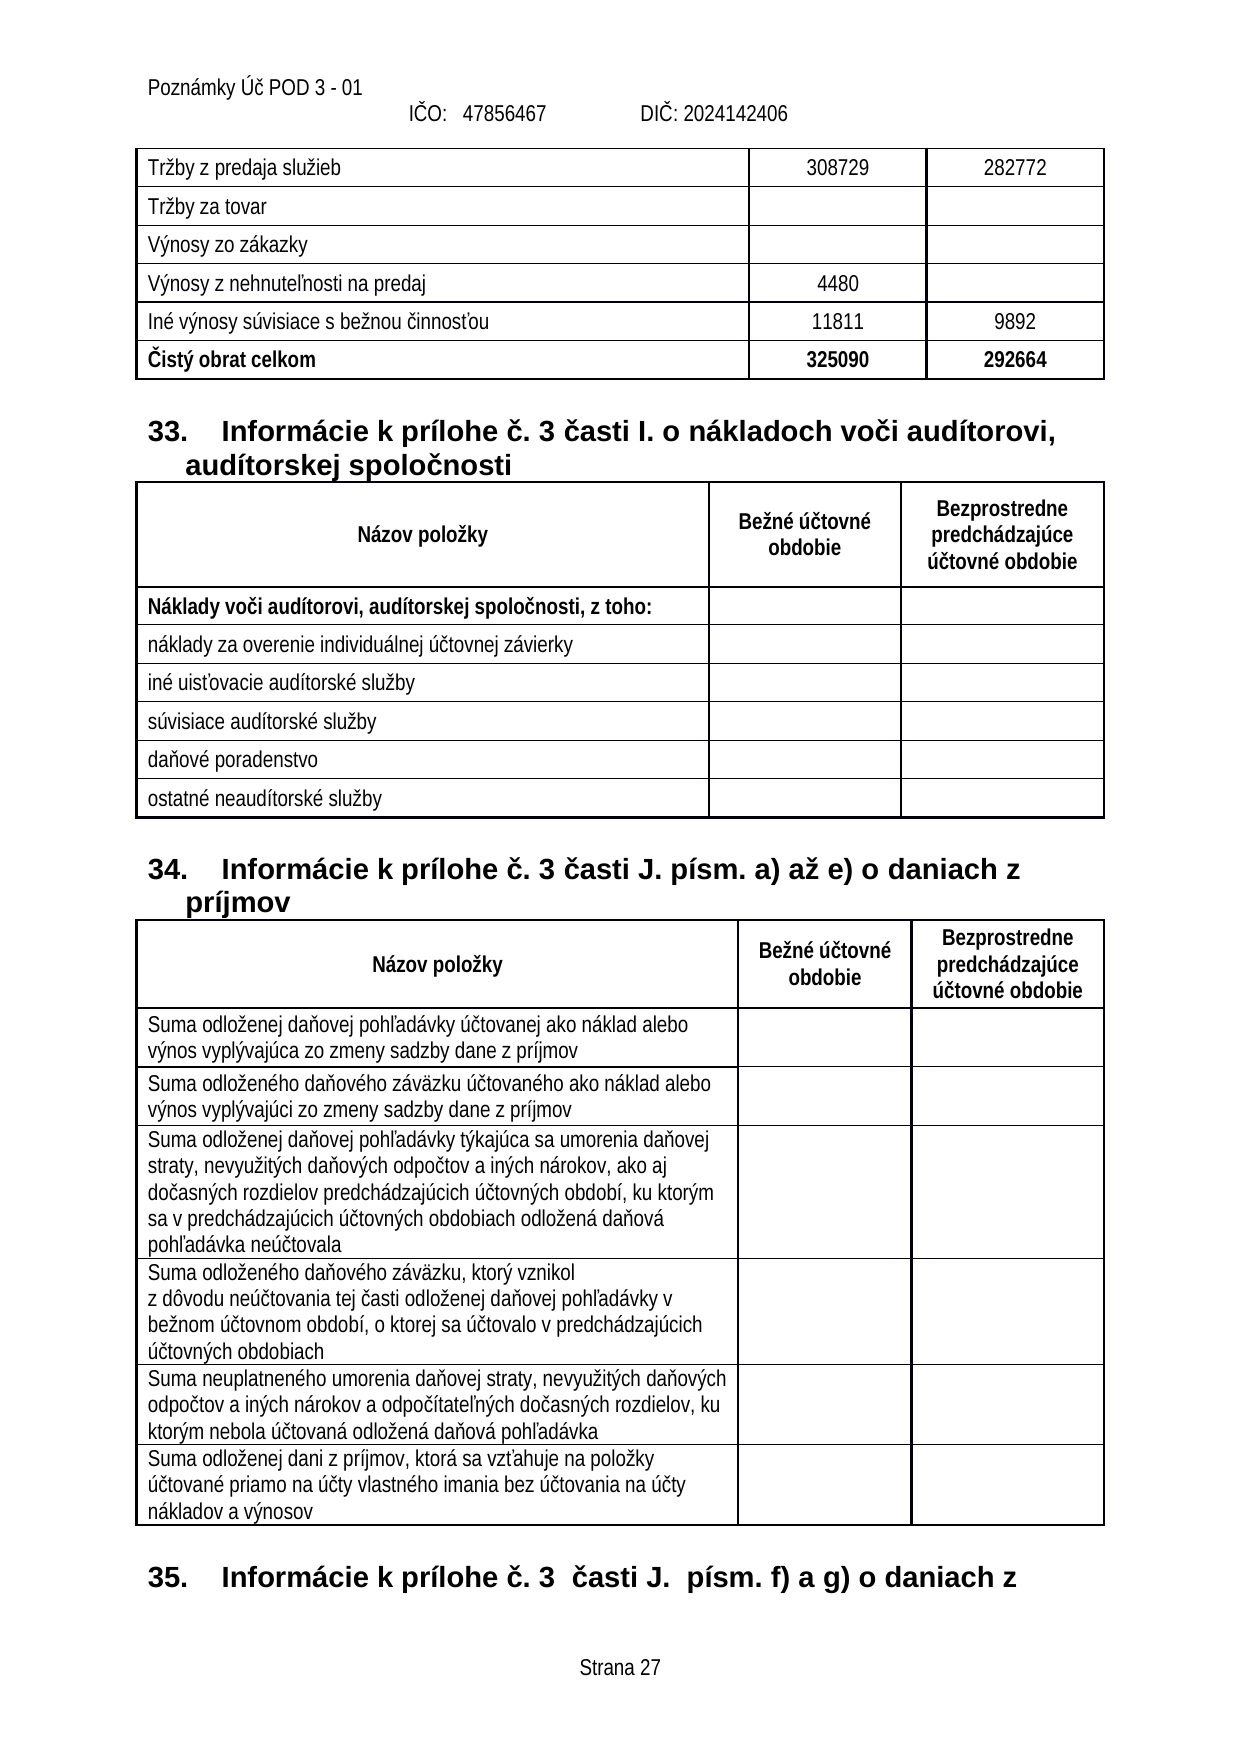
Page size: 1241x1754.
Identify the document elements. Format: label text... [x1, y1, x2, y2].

table_cell Tržby z predaja služieb [138, 149, 748, 186]
table_cell Tržby za tovar [138, 187, 748, 224]
table_cell [928, 187, 1103, 224]
table_header Bežné účtovné obdobie [739, 921, 910, 1007]
table_cell Čistý obrat celkom [138, 341, 748, 378]
table_cell [739, 1009, 910, 1066]
table_cell [928, 264, 1103, 301]
table_cell Náklady voči audítorovi, audítorskej spoločnosti, z toho: [138, 588, 708, 624]
table_cell 325090 [750, 341, 925, 378]
table_cell [710, 588, 900, 624]
title Informácie k prílohe č. 3 časti J. písm. f) a g) o daniach z [148, 1560, 1092, 1593]
table_cell Suma neuplatneného umorenia daňovej straty, nevyužitých daňových odpočtov a iných nárokov a odpočítateľných dočasných rozdielov, ku ktorým nebola účtovaná odložená daňová pohľadávka [138, 1365, 737, 1444]
table_cell Suma odloženej daňovej pohľadávky účtovanej ako náklad alebo výnos vyplývajúca zo zmeny sadzby dane z príjmov [138, 1009, 737, 1066]
table_cell [902, 741, 1103, 778]
table_cell [902, 779, 1103, 816]
table_cell Suma odloženej dani z príjmov, ktorá sa vzťahuje na položky účtované priamo na účty vlastného imania bez účtovania na účty nákladov a výnosov [138, 1445, 737, 1524]
table_cell daňové poradenstvo [138, 741, 708, 778]
table_cell [913, 1445, 1103, 1524]
table_cell [913, 1365, 1103, 1444]
table_cell [913, 1259, 1103, 1364]
table_cell Iné výnosy súvisiace s bežnou činnosťou [138, 303, 748, 340]
table_cell súvisiace audítorské služby [138, 702, 708, 739]
table_cell [710, 702, 900, 739]
table_cell [913, 1126, 1103, 1257]
table_cell [750, 187, 925, 224]
table_cell iné uisťovacie audítorské služby [138, 664, 708, 701]
table_cell [710, 625, 900, 663]
table_cell [902, 664, 1103, 701]
table_cell náklady za overenie individuálnej účtovnej závierky [138, 625, 708, 663]
table_cell Výnosy zo zákazky [138, 226, 748, 263]
table_cell [739, 1126, 910, 1257]
table_cell [739, 1445, 910, 1524]
table_cell [750, 226, 925, 263]
table_cell Suma odloženej daňovej pohľadávky týkajúca sa umorenia daňovej straty, nevyužitých daňových odpočtov a iných nárokov, ako aj dočasných rozdielov predchádzajúcich účtovných období, ku ktorým sa v predchádzajúcich účtovných obdobiach odložená daňová pohľadávka neúčtovala [138, 1126, 737, 1257]
table_cell 4480 [750, 264, 925, 301]
table_cell ostatné neaudítorské služby [138, 779, 708, 816]
table_cell [902, 702, 1103, 739]
table_cell Suma odloženého daňového záväzku účtovaného ako náklad alebo výnos vyplývajúci zo zmeny sadzby dane z príjmov [138, 1068, 737, 1125]
table_cell 308729 [750, 149, 925, 186]
table_cell [913, 1067, 1103, 1125]
table_cell [710, 664, 900, 701]
table_cell 282772 [928, 149, 1103, 186]
table_cell [902, 588, 1103, 624]
table_header Názov položky [138, 921, 737, 1007]
table_cell Suma odloženého daňového záväzku, ktorý vznikol z dôvodu neúčtovania tej časti odloženej daňovej pohľadávky v bežnom účtovnom období, o ktorej sa účtovalo v predchádzajúcich účtovných obdobiach [138, 1259, 737, 1364]
table_cell 9892 [928, 303, 1103, 340]
table_cell 292664 [928, 341, 1103, 378]
table_header Bezprostredne predchádzajúce účtovné obdobie [913, 921, 1103, 1007]
table_header Bežné účtovné obdobie [710, 483, 900, 586]
table_cell [710, 741, 900, 778]
table_cell [739, 1259, 910, 1364]
table_cell [902, 625, 1103, 663]
table_cell [913, 1009, 1103, 1066]
table_cell Výnosy z nehnuteľnosti na predaj [138, 264, 748, 301]
title Informácie k prílohe č. 3 časti I. o nákladoch voči audítorovi, audítorskej spoločnosti [148, 414, 1092, 481]
table_cell [928, 226, 1103, 263]
table_header Bezprostredne predchádzajúce účtovné obdobie [902, 483, 1103, 586]
table_cell 11811 [750, 303, 925, 340]
title Informácie k prílohe č. 3 časti J. písm. a) až e) o daniach z príjmov [148, 852, 1092, 919]
table_cell [710, 779, 900, 816]
table_cell [739, 1365, 910, 1444]
table_header Názov položky [138, 483, 708, 586]
table_cell [739, 1067, 910, 1125]
